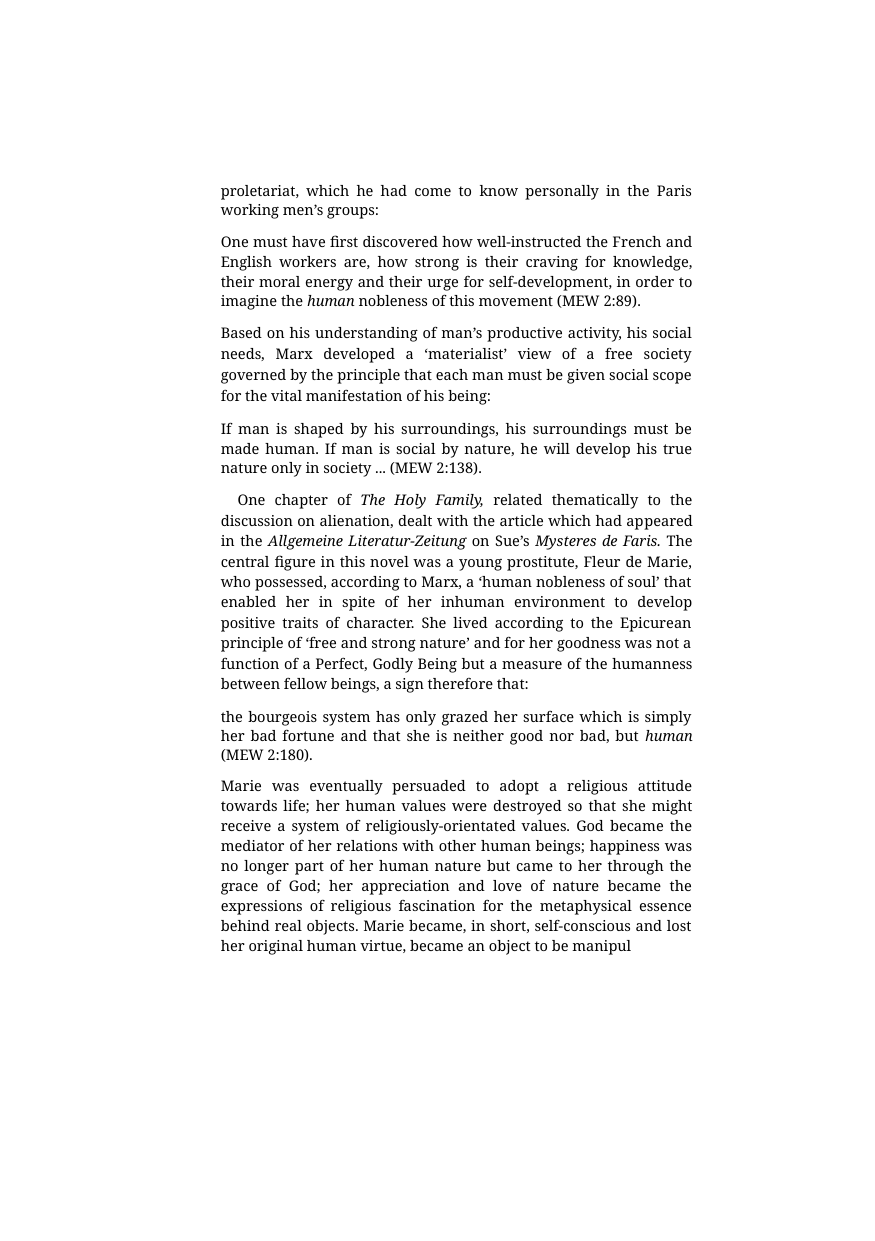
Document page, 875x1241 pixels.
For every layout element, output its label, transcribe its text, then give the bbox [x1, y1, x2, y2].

text proletariat, which he had come to know personally in the Paris working men’s groups: [221, 181, 693, 220]
text One chapter of The Holy Family, related thematically to the discussion on alienation, dealt with the article which had ap­peared in the Allgemeine Literatur-Zeitung on Sue’s Mysteres de Faris. The central figure in this novel was a young prostitute, Fleur de Marie, who possessed, according to Marx, a ‘human nobleness of soul’ that enabled her in spite of her inhuman environment to develop positive traits of character. She lived according to the Epicurean principle of ‘free and strong nature’ and for her goodness was not a function of a Perfect, Godly Being but a measure of the humanness between fellow beings, a sign therefore that: [221, 489, 693, 694]
text If man is shaped by his surroundings, his surroundings must be made human. If man is social by nature, he will develop his true nature only in society ... (MEW 2:138). [221, 419, 693, 478]
text Marie was eventually persuaded to adopt a religious attitude towards life; her human values were destroyed so that she might receive a system of religiously-orientated values. God became the mediator of her relations with other human beings; happiness was no longer part of her human nature but came to her through the grace of God; her appreciation and love of nature became the expressions of religious fascination for the metaphysical essence behind real objects. Marie became, in short, self-conscious and lost her original human virtue, became an object to be manipul­ [221, 775, 693, 955]
text Based on his understanding of man’s productive activity, his social needs, Marx developed a ‘materialist’ view of a free society governed by the principle that each man must be given social scope for the vital manifestation of his being: [221, 322, 693, 405]
text the bourgeois system has only grazed her surface which is simply her bad fortune and that she is neither good nor bad, but human (MEW 2:180). [221, 708, 693, 764]
text One must have first discovered how well-instructed the French and English workers are, how strong is their craving for knowledge, their moral energy and their urge for self-development, in order to imagine the human nobleness of this movement (MEW 2:89). [221, 232, 693, 311]
